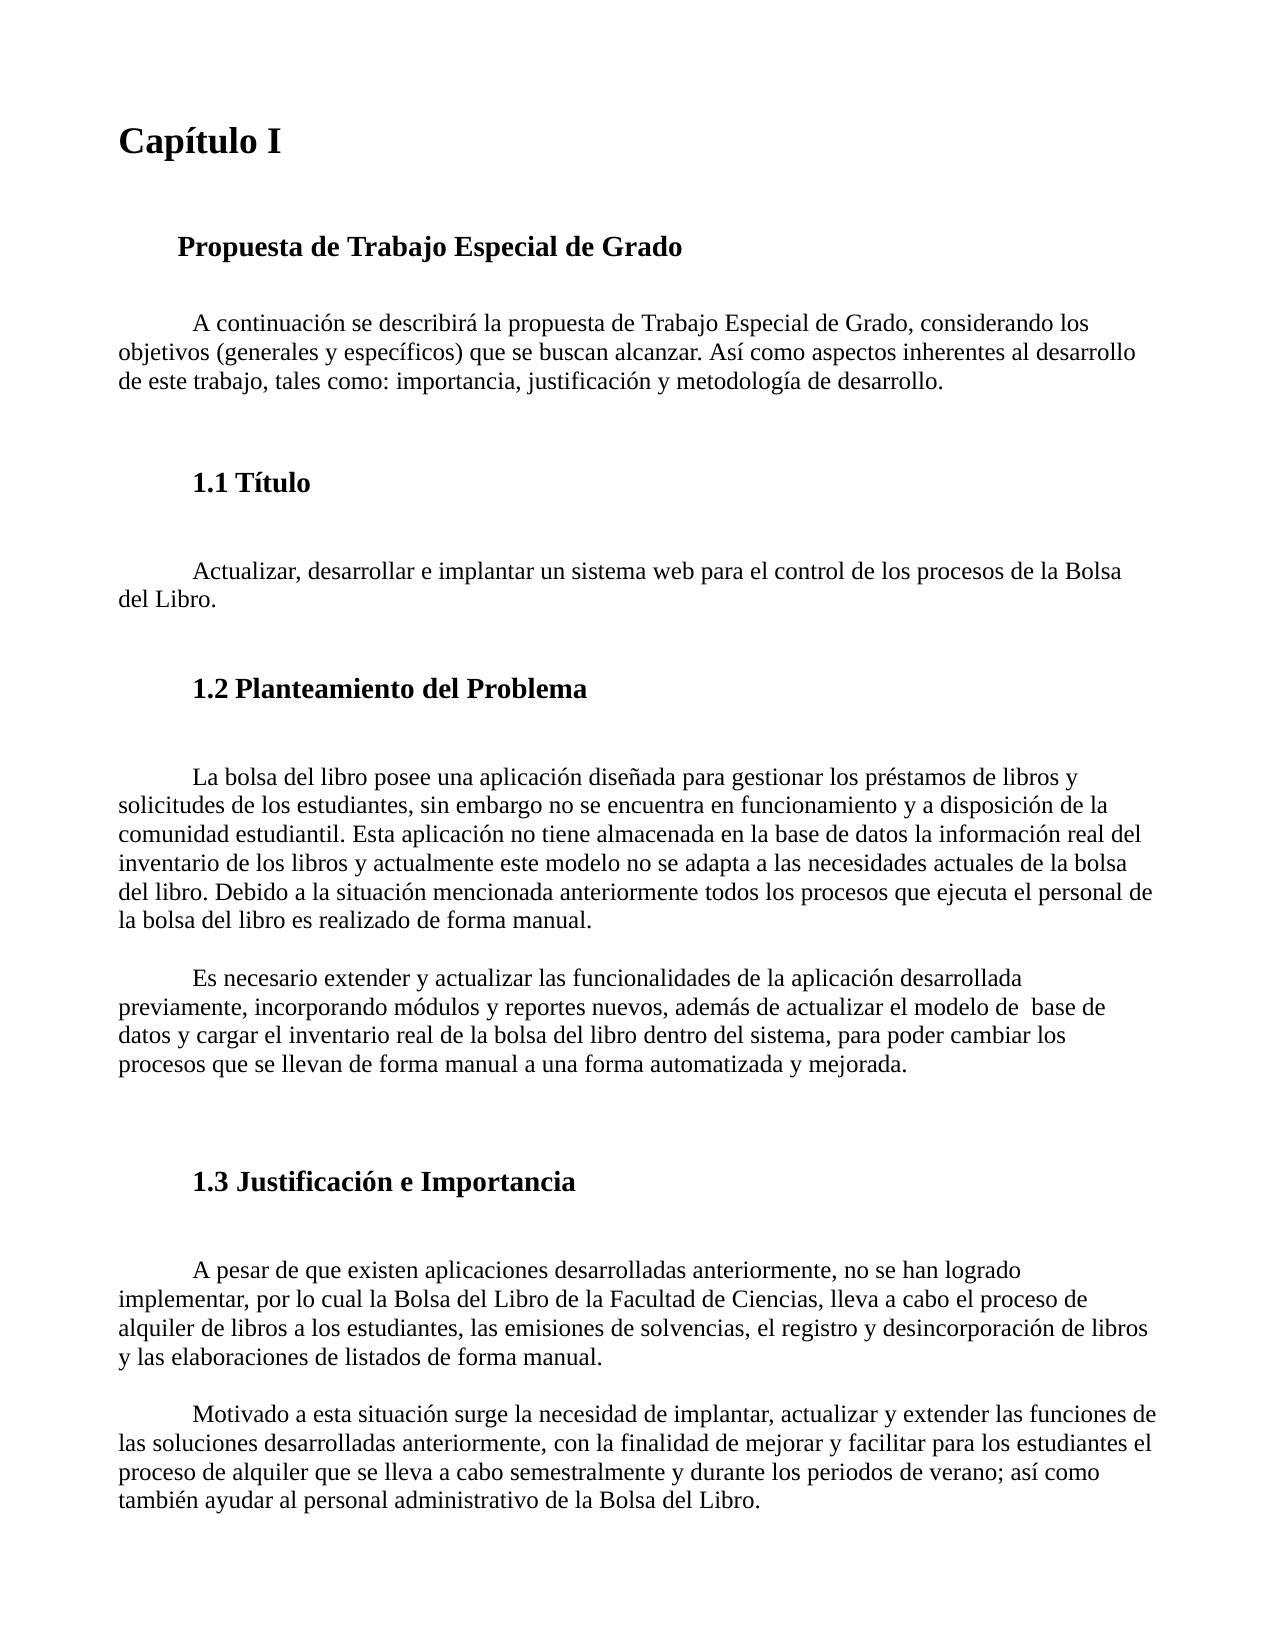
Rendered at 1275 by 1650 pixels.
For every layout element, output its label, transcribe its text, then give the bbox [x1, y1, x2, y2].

text Capítulo I [118, 118, 1157, 161]
text A continuación se describirá la propuesta de Trabajo Especial de Grado, considerando los objetivos (generales y específicos) que se buscan alcanzar. Así como aspectos inherentes al desarrollo de este trabajo, tales como: importancia, justificación y metodología de desarrollo. [118, 280, 1157, 423]
text Propuesta de Trabajo Especial de Grado [118, 229, 1157, 263]
text 1.1 Título Actualizar, desarrollar e implantar un sistema web para el control de los procesos de la Bolsa del Libro. 1.2 Planteamiento del Problema La bolsa del libro posee una aplicación diseñada para gestionar los préstamos de libros y solicitudes de los estudiantes, sin embargo no se encuentra en funcionamiento y a disposición de la comunidad estudiantil. Esta aplicación no tiene almacenada en la base de datos la información real del inventario de los libros y actualmente este modelo no se adapta a las necesidades actuales de la bolsa del libro. Debido a la situación mencionada anteriormente todos los procesos que ejecuta el personal de la bolsa del libro es realizado de forma manual. Es necesario extender y actualizar las funcionalidades de la aplicación desarrollada previamente, incorporando módulos y reportes nuevos, además de actualizar el modelo de base de datos y cargar el inventario real de la bolsa del libro dentro del sistema, para poder cambiar los procesos que se llevan de forma manual a una forma automatizada y mejorada. 1.3 Justificación e Importancia A pesar de que existen aplicaciones desarrolladas anteriormente, no se han logrado implementar, por lo cual la Bolsa del Libro de la Facultad de Ciencias, lleva a cabo el proceso de alquiler de libros a los estudiantes, las emisiones de solvencias, el registro y desincorporación de libros y las elaboraciones de listados de forma manual. Motivado a esta situación surge la necesidad de implantar, actualizar y extender las funciones de las soluciones desarrolladas anteriormente, con la finalidad de mejorar y facilitar para los estudiantes el proceso de alquiler que se lleva a cabo semestralmente y durante los periodos de verano; así como también ayudar al personal administrativo de la Bolsa del Libro. [118, 436, 1157, 1514]
